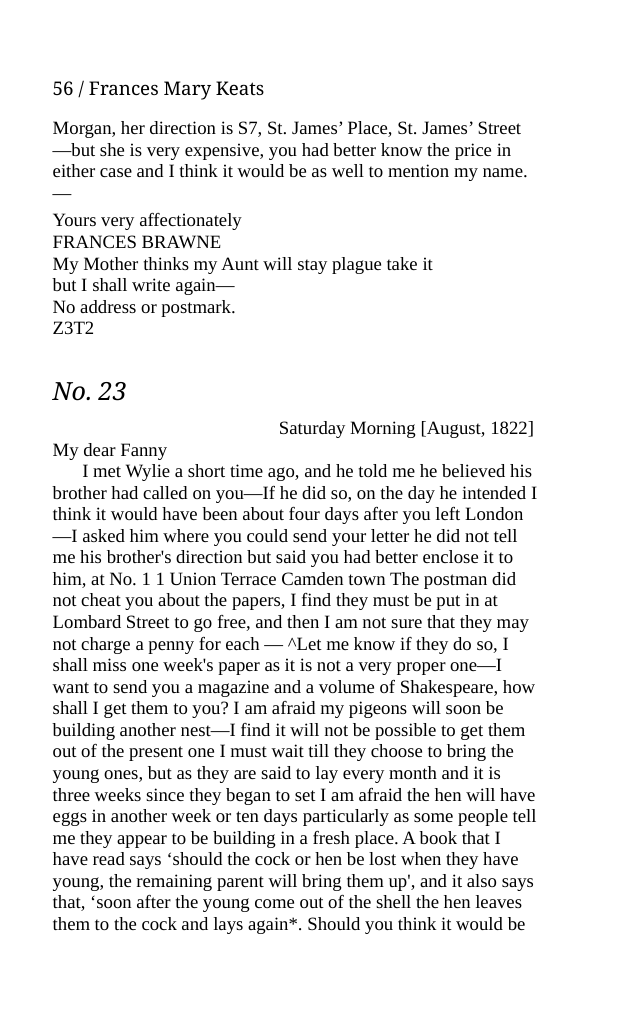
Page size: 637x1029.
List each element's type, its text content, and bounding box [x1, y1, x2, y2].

text No address or postmark. [52, 296, 538, 317]
text Saturday Morning [August, 1822] [52, 417, 538, 438]
text My Mother thinks my Aunt will stay plague take it [52, 252, 538, 274]
text Yours very affectionately [52, 209, 538, 231]
text Z3T2 [52, 317, 538, 339]
text but I shall write again— [52, 274, 538, 296]
text My dear Fanny [52, 438, 538, 460]
subtitle No. 23 [52, 374, 538, 408]
text Morgan, her direction is S7, St. James’ Place, St. James’ Street—but she is very expensive, you had better know the price in either case and I think it would be as well to mention my name.— [52, 117, 538, 203]
text I met Wylie a short time ago, and he told me he believed his brother had called on you—If he did so, on the day he intended I think it would have been about four days after you left London—I asked him where you could send your letter he did not tell me his brother's direction but said you had better enclose it to him, at No. 1 1 Union Terrace Camden town The postman did not cheat you about the papers, I find they must be put in at Lombard Street to go free, and then I am not sure that they may not charge a penny for each — ^Let me know if they do so, I shall miss one week's paper as it is not a very proper one—I want to send you a magazine and a volume of Shakespeare, how shall I get them to you? I am afraid my pigeons will soon be building another nest—I find it will not be possible to get them out of the present one I must wait till they choose to bring the young ones, but as they are said to lay every month and it is three weeks since they began to set I am afraid the hen will have eggs in another week or ten days particularly as some people tell me they appear to be building in a fresh place. A book that I have read says ‘should the cock or hen be lost when they have young, the remaining parent will bring them up', and it also says that, ‘soon after the young come out of the shell the hen leaves them to the cock and lays again*. Should you think it would be [52, 460, 538, 934]
text FRANCES BRAWNE [52, 231, 538, 252]
